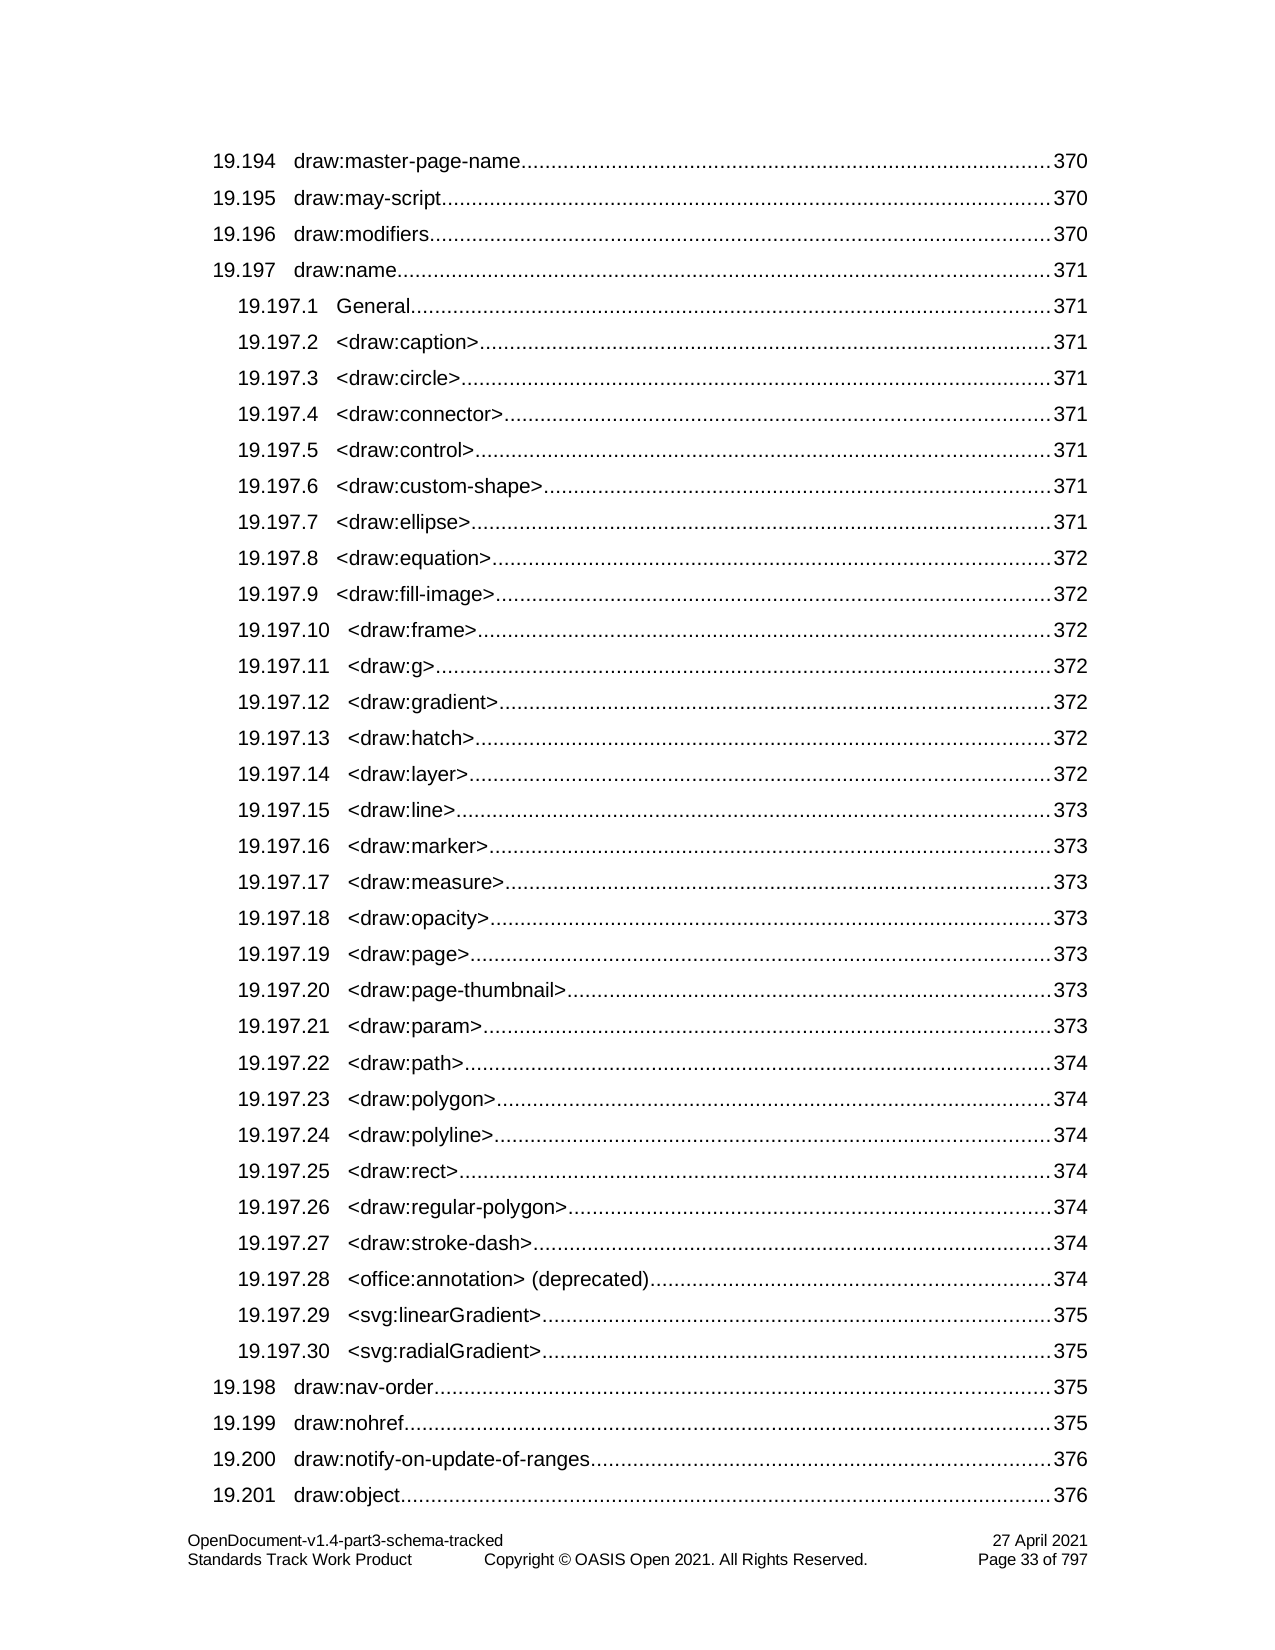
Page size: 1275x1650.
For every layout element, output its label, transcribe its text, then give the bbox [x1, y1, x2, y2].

text 19.197.22 <draw:path> 374 [237, 1051, 1088, 1074]
text 19.197.25 <draw:rect> 374 [237, 1159, 1088, 1183]
text 19.197.1 General 371 [237, 294, 1088, 318]
text 19.197.24 <draw:polyline> 374 [237, 1123, 1088, 1147]
text 19.197.7 <draw:ellipse> 371 [237, 510, 1088, 534]
text 19.197.20 <draw:page-thumbnail> 373 [237, 979, 1088, 1002]
text 19.197.4 <draw:connector> 371 [237, 402, 1088, 426]
text 19.197.30 <svg:radialGradient> 375 [237, 1339, 1088, 1363]
text 19.197.10 <draw:frame> 372 [237, 618, 1088, 642]
text 19.198 draw:nav-order 375 [212, 1375, 1088, 1399]
text 19.199 draw:nohref 375 [212, 1411, 1088, 1435]
text 19.197.5 <draw:control> 371 [237, 438, 1088, 462]
text 19.197.18 <draw:opacity> 373 [237, 907, 1088, 930]
text 19.197.23 <draw:polygon> 374 [237, 1087, 1088, 1111]
text 19.197.21 <draw:param> 373 [237, 1015, 1088, 1038]
text 19.197.13 <draw:hatch> 372 [237, 727, 1088, 750]
text 19.197.27 <draw:stroke-dash> 374 [237, 1231, 1088, 1255]
text 19.194 draw:master-page-name 370 [212, 150, 1088, 173]
text 19.197.8 <draw:equation> 372 [237, 546, 1088, 570]
text 19.197.19 <draw:page> 373 [237, 943, 1088, 966]
text 19.197.17 <draw:measure> 373 [237, 871, 1088, 894]
text 19.197.26 <draw:regular-polygon> 374 [237, 1195, 1088, 1219]
text 19.201 draw:object 376 [212, 1483, 1088, 1507]
text 19.197.16 <draw:marker> 373 [237, 835, 1088, 858]
text 19.197.28 <office:annotation> (deprecated) 374 [237, 1267, 1088, 1291]
text 19.197 draw:name 371 [212, 258, 1088, 282]
text 19.197.29 <svg:linearGradient> 375 [237, 1303, 1088, 1327]
text 19.197.11 <draw:g> 372 [237, 654, 1088, 678]
text 19.197.14 <draw:layer> 372 [237, 763, 1088, 786]
text 19.195 draw:may-script 370 [212, 186, 1088, 209]
text 19.197.15 <draw:line> 373 [237, 799, 1088, 822]
text 19.196 draw:modifiers 370 [212, 222, 1088, 246]
text 19.197.2 <draw:caption> 371 [237, 330, 1088, 354]
text 19.197.3 <draw:circle> 371 [237, 366, 1088, 390]
text 19.200 draw:notify-on-update-of-ranges 376 [212, 1447, 1088, 1471]
text 19.197.9 <draw:fill-image> 372 [237, 582, 1088, 606]
text 19.197.12 <draw:gradient> 372 [237, 691, 1088, 714]
text 19.197.6 <draw:custom-shape> 371 [237, 474, 1088, 498]
